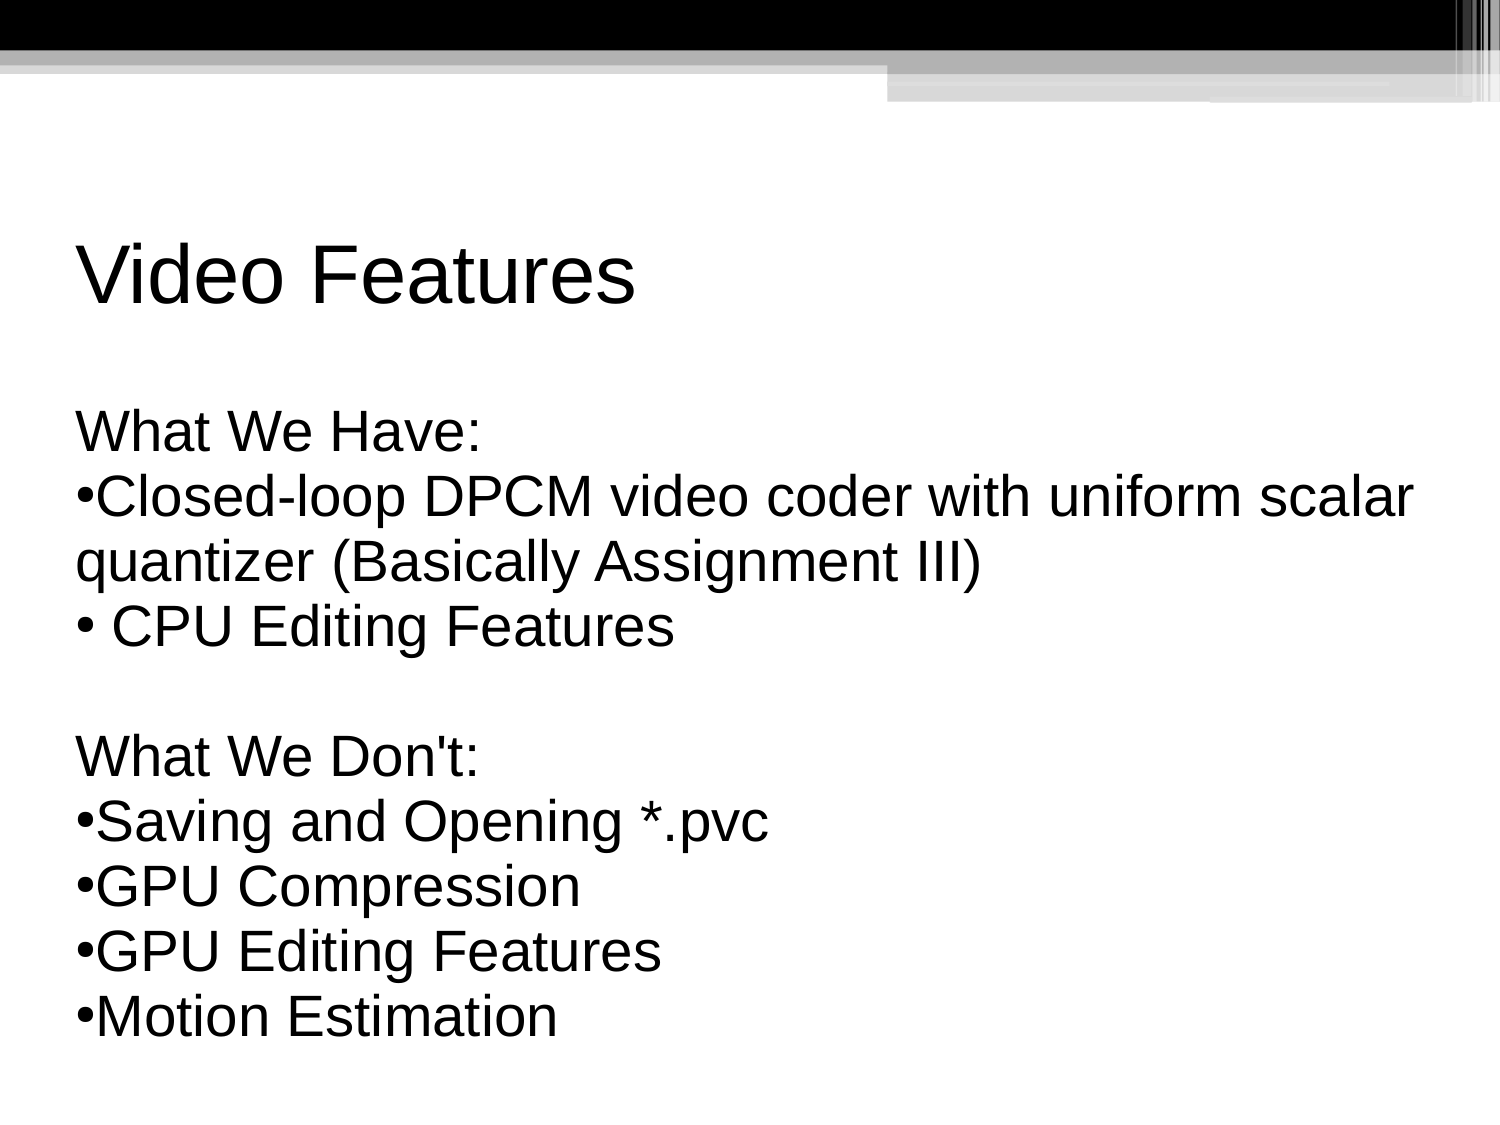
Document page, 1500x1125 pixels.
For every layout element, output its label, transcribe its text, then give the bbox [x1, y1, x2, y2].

title Video Features [75, 187, 1425, 363]
subtitle What We Have: Closed-loop DPCM video coder with uniform scalar quantizer (Basically Assignment III) CPU Editing Features What We Don't: Saving and Opening *.pvc GPU Compression GPU Editing Features Motion Estimation [75, 376, 1425, 1071]
